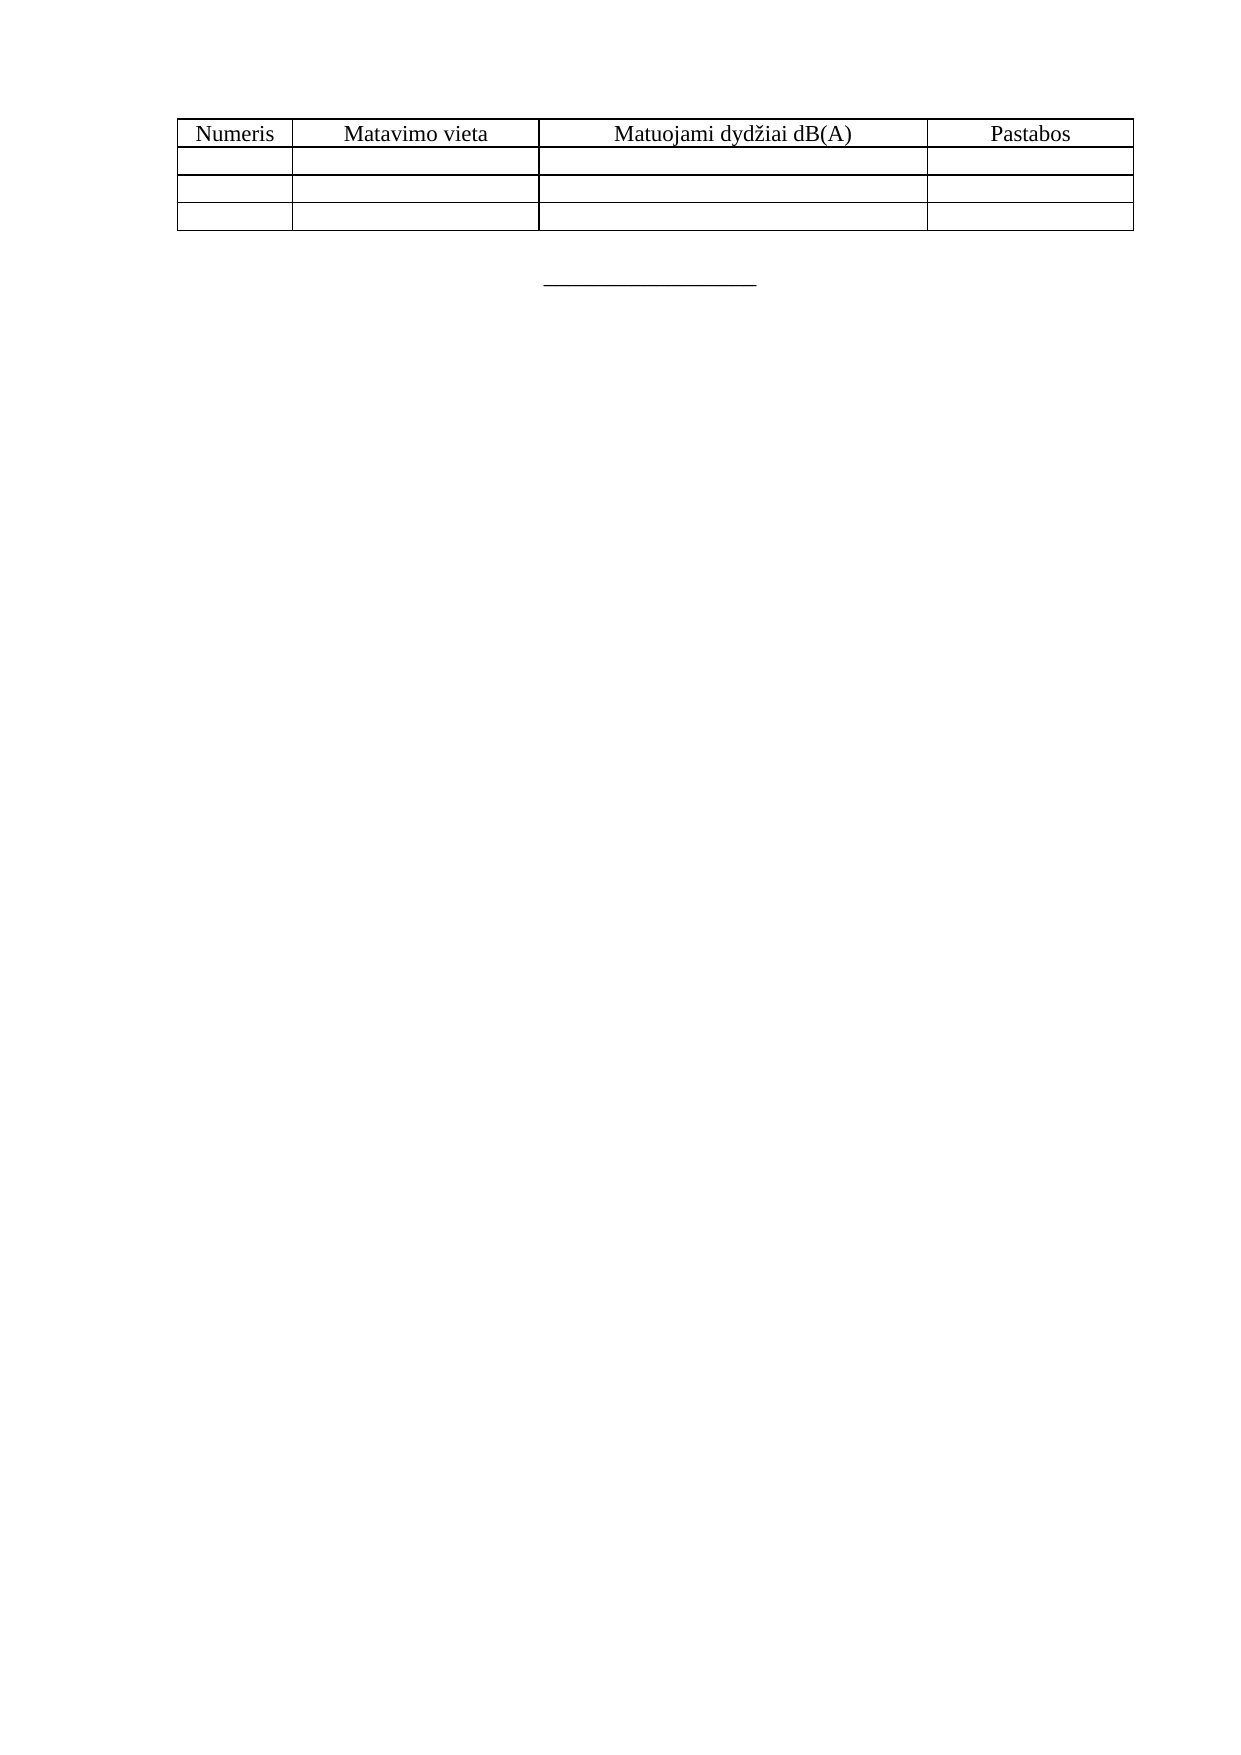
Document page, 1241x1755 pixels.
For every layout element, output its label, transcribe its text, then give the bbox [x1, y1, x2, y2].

table_cell [288, 176, 292, 202]
table_cell [928, 148, 932, 174]
table_cell [928, 176, 932, 202]
table_cell [293, 176, 297, 202]
table_cell [534, 148, 538, 174]
table_cell [288, 148, 292, 174]
table_cell [293, 148, 297, 174]
text _________________ [177, 260, 1122, 289]
table_cell [1129, 203, 1133, 230]
table_cell [923, 148, 927, 174]
table_cell [1129, 176, 1133, 202]
table_cell [293, 203, 297, 230]
table_cell [534, 203, 538, 230]
table_cell [1129, 148, 1133, 174]
table_cell [288, 203, 292, 230]
table_cell [923, 203, 927, 230]
table_cell [923, 176, 927, 202]
table_cell [534, 176, 538, 202]
table_cell [928, 203, 932, 230]
